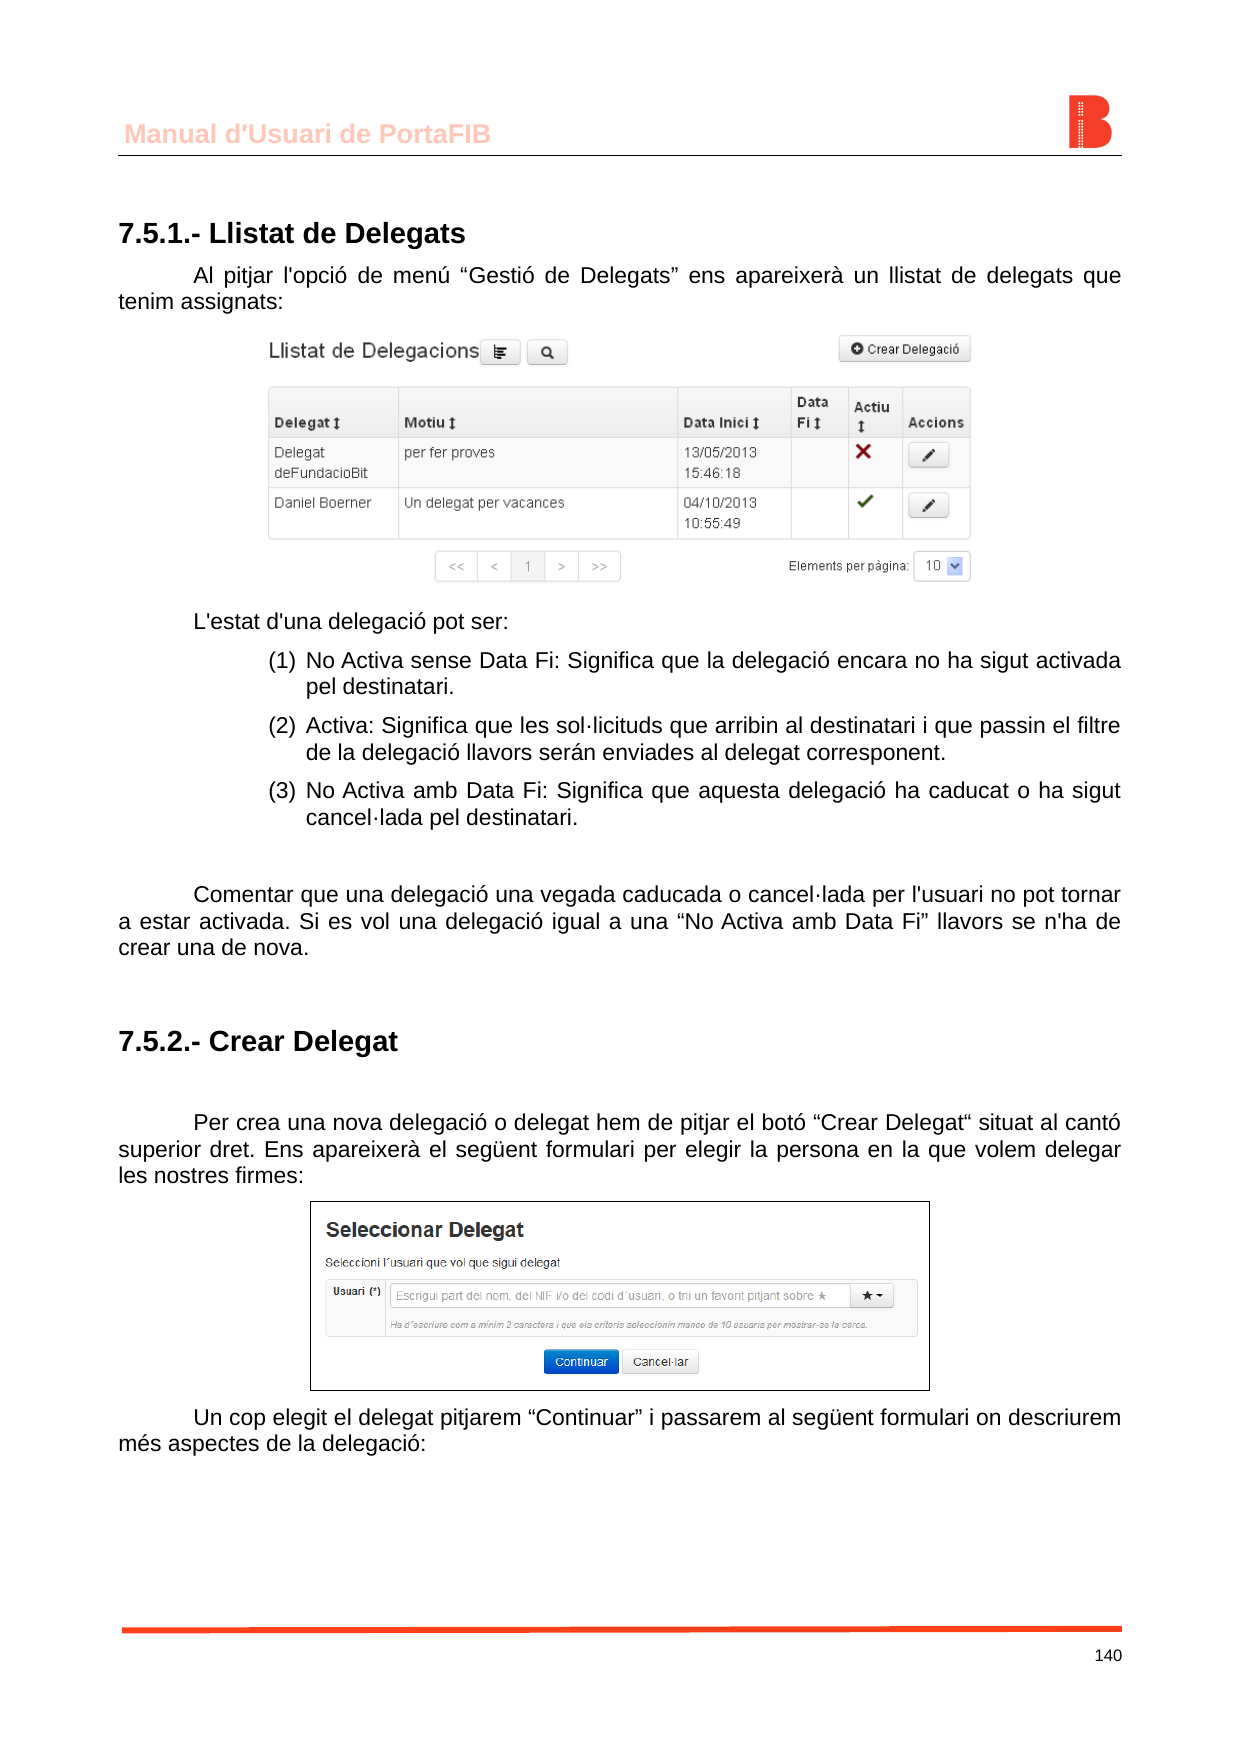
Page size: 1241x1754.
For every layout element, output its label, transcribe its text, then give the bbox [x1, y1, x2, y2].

text Un cop elegit el delegat pitjarem “Continuar” i passarem al següent formulari on descriurem més aspectes de la delegació: [118, 1404, 1122, 1457]
picture [1063, 94, 1117, 150]
list No Activa amb Data Fi: Significa que aquesta delegació ha caducat o ha sigut cancel·lada pel destinatari. [268, 777, 1122, 830]
subtitle Llistat de Delegats [118, 216, 1122, 249]
picture [314, 1204, 926, 1388]
list No Activa sense Data Fi: Significa que la delegació encara no ha sigut activada pel destinatari. [268, 647, 1122, 700]
text L'estat d'una delegació pot ser: [118, 608, 1122, 634]
text Per crea una nova delegació o delegat hem de pitjar el botó “Crear Delegat“ situat al cantó superior dret. Ens apareixerà el següent formulari per elegir la persona en la que volem delegar les nostres firmes: [118, 1109, 1122, 1188]
picture [260, 327, 981, 596]
subtitle Crear Delegat [118, 1024, 1122, 1058]
text Al pitjar l'opció de menú “Gestió de Delegats” ens apareixerà un llistat de delegats que tenim assignats: [118, 262, 1122, 314]
list Activa: Significa que les sol·licituds que arribin al destinatari i que passin el filtre de la delegació llavors serán enviades al delegat corresponent. [268, 712, 1122, 765]
text Comentar que una delegació una vegada caducada o cancel·lada per l'usuari no pot tornar a estar activada. Si es vol una delegació igual a una “No Activa amb Data Fi” llavors se n'ha de crear una de nova. [118, 881, 1122, 961]
